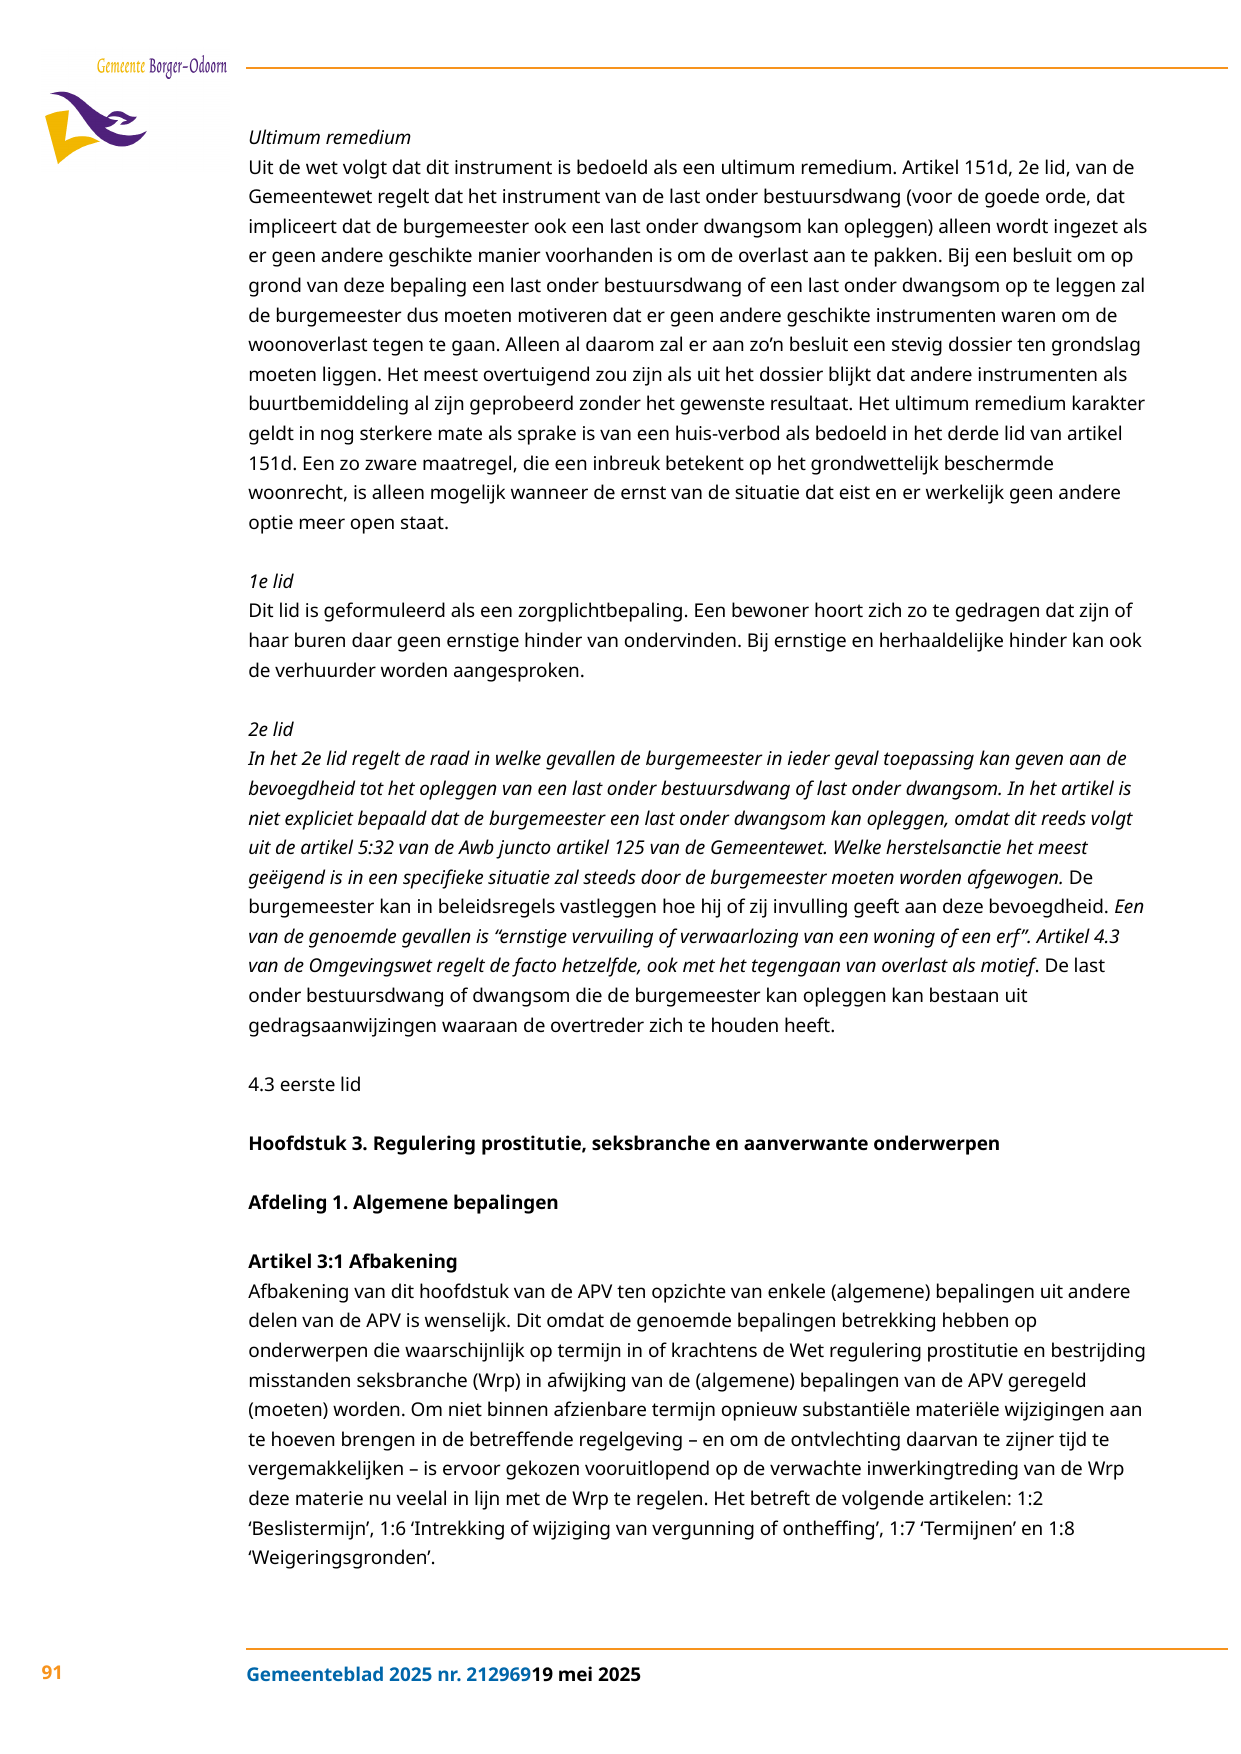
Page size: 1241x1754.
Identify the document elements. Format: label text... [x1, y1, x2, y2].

text In het 2e lid regelt de raad in welke gevallen de burgemeester in ieder geval toepassing kan geven aan de bevoegdheid tot het opleggen van een last onder bestuursdwang of last onder dwangsom. In het artikel is niet expliciet bepaald dat de burgemeester een last onder dwangsom kan opleggen, omdat dit reeds volgt uit de artikel 5:32 van de Awb juncto artikel 125 van de Gemeentewet. Welke herstelsanctie het meest geëigend is in een specifieke situatie zal steeds door de burgemeester moeten worden afgewogen. De burgemeester kan in beleidsregels vastleggen hoe hij of zij invulling geeft aan deze bevoegdheid. Een van de genoemde gevallen is “ernstige vervuiling of verwaarlozing van een woning of een erf”. Artikel 4.3 van de Omgevingswet regelt de facto hetzelfde, ook met het tegengaan van overlast als motief. De last onder bestuursdwang of dwangsom die de burgemeester kan opleggen kan bestaan uit gedragsaanwijzingen waaraan de overtreder zich te houden heeft. [248, 746, 1152, 1038]
picture [41, 47, 231, 172]
text Uit de wet volgt dat dit instrument is bedoeld als een ultimum remedium. Artikel 151d, 2e lid, van de Gemeentewet regelt dat het instrument van de last onder bestuursdwang (voor de goede orde, dat impliceert dat de burgemeester ook een last onder dwangsom kan opleggen) alleen wordt ingezet als er geen andere geschikte manier voorhanden is om de overlast aan te pakken. Bij een besluit om op grond van deze bepaling een last onder bestuursdwang of een last onder dwangsom op te leggen zal de burgemeester dus moeten motiveren dat er geen andere geschikte instrumenten waren om de woonoverlast tegen te gaan. Alleen al daarom zal er aan zo’n besluit een stevig dossier ten grondslag moeten liggen. Het meest overtuigend zou zijn als uit het dossier blijkt dat andere instrumenten als buurtbemiddeling al zijn geprobeerd zonder het gewenste resultaat. Het ultimum remedium karakter geldt in nog sterkere mate als sprake is van een huis-verbod als bedoeld in het derde lid van artikel 151d. Een zo zware maatregel, die een inbreuk betekent op het grondwettelijk beschermde woonrecht, is alleen mogelijk wanneer de ernst van de situatie dat eist en er werkelijk geen andere optie meer open staat. [248, 154, 1152, 535]
text Afdeling 1. Algemene bepalingen [248, 1189, 1152, 1215]
text 2e lid [248, 716, 1152, 742]
text Ultimum remedium [248, 124, 1152, 150]
text 4.3 eerste lid [248, 1071, 1152, 1097]
text Artikel 3:1 Afbakening [248, 1248, 1152, 1274]
text Hoofdstuk 3. Regulering prostitutie, seksbranche en aanverwante onderwerpen [248, 1130, 1152, 1156]
text 1e lid [248, 568, 1152, 594]
text Afbakening van dit hoofdstuk van de APV ten opzichte van enkele (algemene) bepalingen uit andere delen van de APV is wenselijk. Dit omdat de genoemde bepalingen betrekking hebben op onderwerpen die waarschijnlijk op termijn in of krachtens de Wet regulering prostitutie en bestrijding misstanden seksbranche (Wrp) in afwijking van de (algemene) bepalingen van de APV geregeld (moeten) worden. Om niet binnen afzienbare termijn opnieuw substantiële materiële wijzigingen aan te hoeven brengen in de betreffende regelgeving – en om de ontvlechting daarvan te zijner tijd te vergemakkelijken – is ervoor gekozen vooruitlopend op de verwachte inwerkingtreding van de Wrp deze materie nu veelal in lijn met de Wrp te regelen. Het betreft de volgende artikelen: 1:2 ‘Beslistermijn’, 1:6 ‘Intrekking of wijziging van vergunning of ontheffing’, 1:7 ‘Termijnen’ en 1:8 ‘Weigeringsgronden’. [248, 1278, 1152, 1570]
text Dit lid is geformuleerd als een zorgplichtbepaling. Een bewoner hoort zich zo te gedragen dat zijn of haar buren daar geen ernstige hinder van ondervinden. Bij ernstige en herhaaldelijke hinder kan ook de verhuurder worden aangesproken. [248, 598, 1152, 683]
